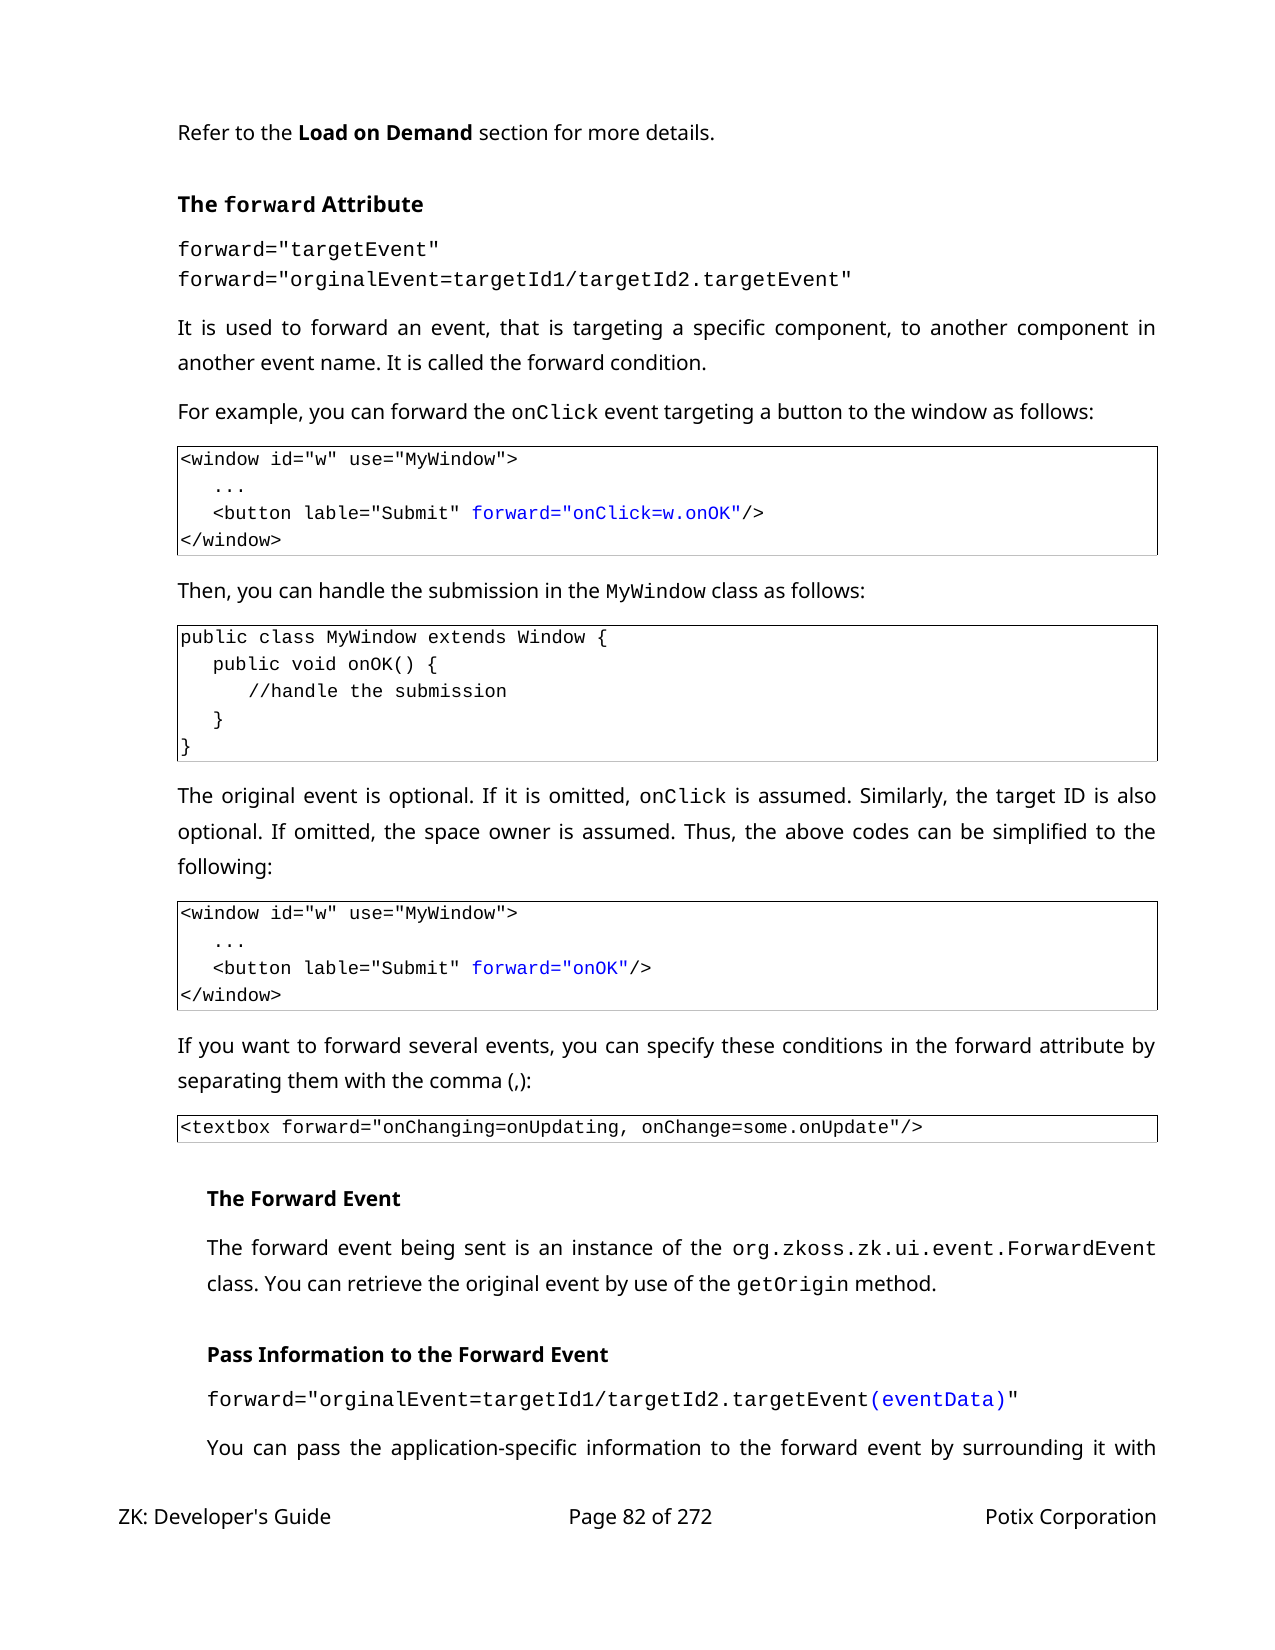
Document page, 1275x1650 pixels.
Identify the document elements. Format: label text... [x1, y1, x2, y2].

text <window id="w" use="MyWindow"> [178, 902, 1157, 926]
text </window> [178, 983, 1157, 1010]
text ... [178, 473, 1157, 498]
text forward="targetEvent" forward="orginalEvent=targetId1/targetId2.targetEvent" [177, 239, 1157, 292]
text The forward event being sent is an instance of the org.zkoss.zk.ui.event.ForwardEvent class. You can retrieve the original event by use of the getOrigin method. [207, 1233, 1157, 1297]
text //handle the submission [178, 679, 1157, 704]
text <textbox forward="onChanging=onUpdating, onChange=some.onUpdate"/> [178, 1116, 1157, 1142]
text ... [178, 928, 1157, 953]
text <window id="w" use="MyWindow"> [178, 447, 1157, 471]
text If you want to forward several events, you can specify these conditions in the forward attribute by separating them with the comma (,): [177, 1031, 1157, 1094]
text Then, you can handle the submission in the MyWindow class as follows: [177, 576, 1157, 604]
text </window> [178, 528, 1157, 555]
subtitle Pass Information to the Forward Event [207, 1340, 1157, 1368]
subtitle The Forward Event [207, 1184, 1157, 1213]
text } [178, 707, 1157, 731]
text forward="orginalEvent=targetId1/targetId2.targetEvent(eventData)" [207, 1389, 1157, 1412]
text You can pass the application-specific information to the forward event by surrounding it with [207, 1433, 1157, 1461]
text For example, you can forward the onClick event targeting a button to the window as follows: [177, 397, 1157, 426]
text public class MyWindow extends Window { [178, 626, 1157, 649]
text <button lable="Submit" forward="onOK"/> [178, 956, 1157, 980]
text <button lable="Submit" forward="onClick=w.onOK"/> [178, 501, 1157, 525]
text Refer to the Load on Demand section for more details. [177, 118, 1157, 146]
text The original event is optional. If it is omitted, onClick is assumed. Similarly, the target ID is also optional. If omitted, the space owner is assumed. Thus, the above codes can be simplified to the following: [177, 782, 1157, 881]
text public void onOK() { [178, 652, 1157, 676]
text } [178, 734, 1157, 761]
subtitle The forward Attribute [177, 189, 1157, 219]
text It is used to forward an event, that is targeting a specific component, to another component in another event name. It is called the forward condition. [177, 313, 1157, 377]
